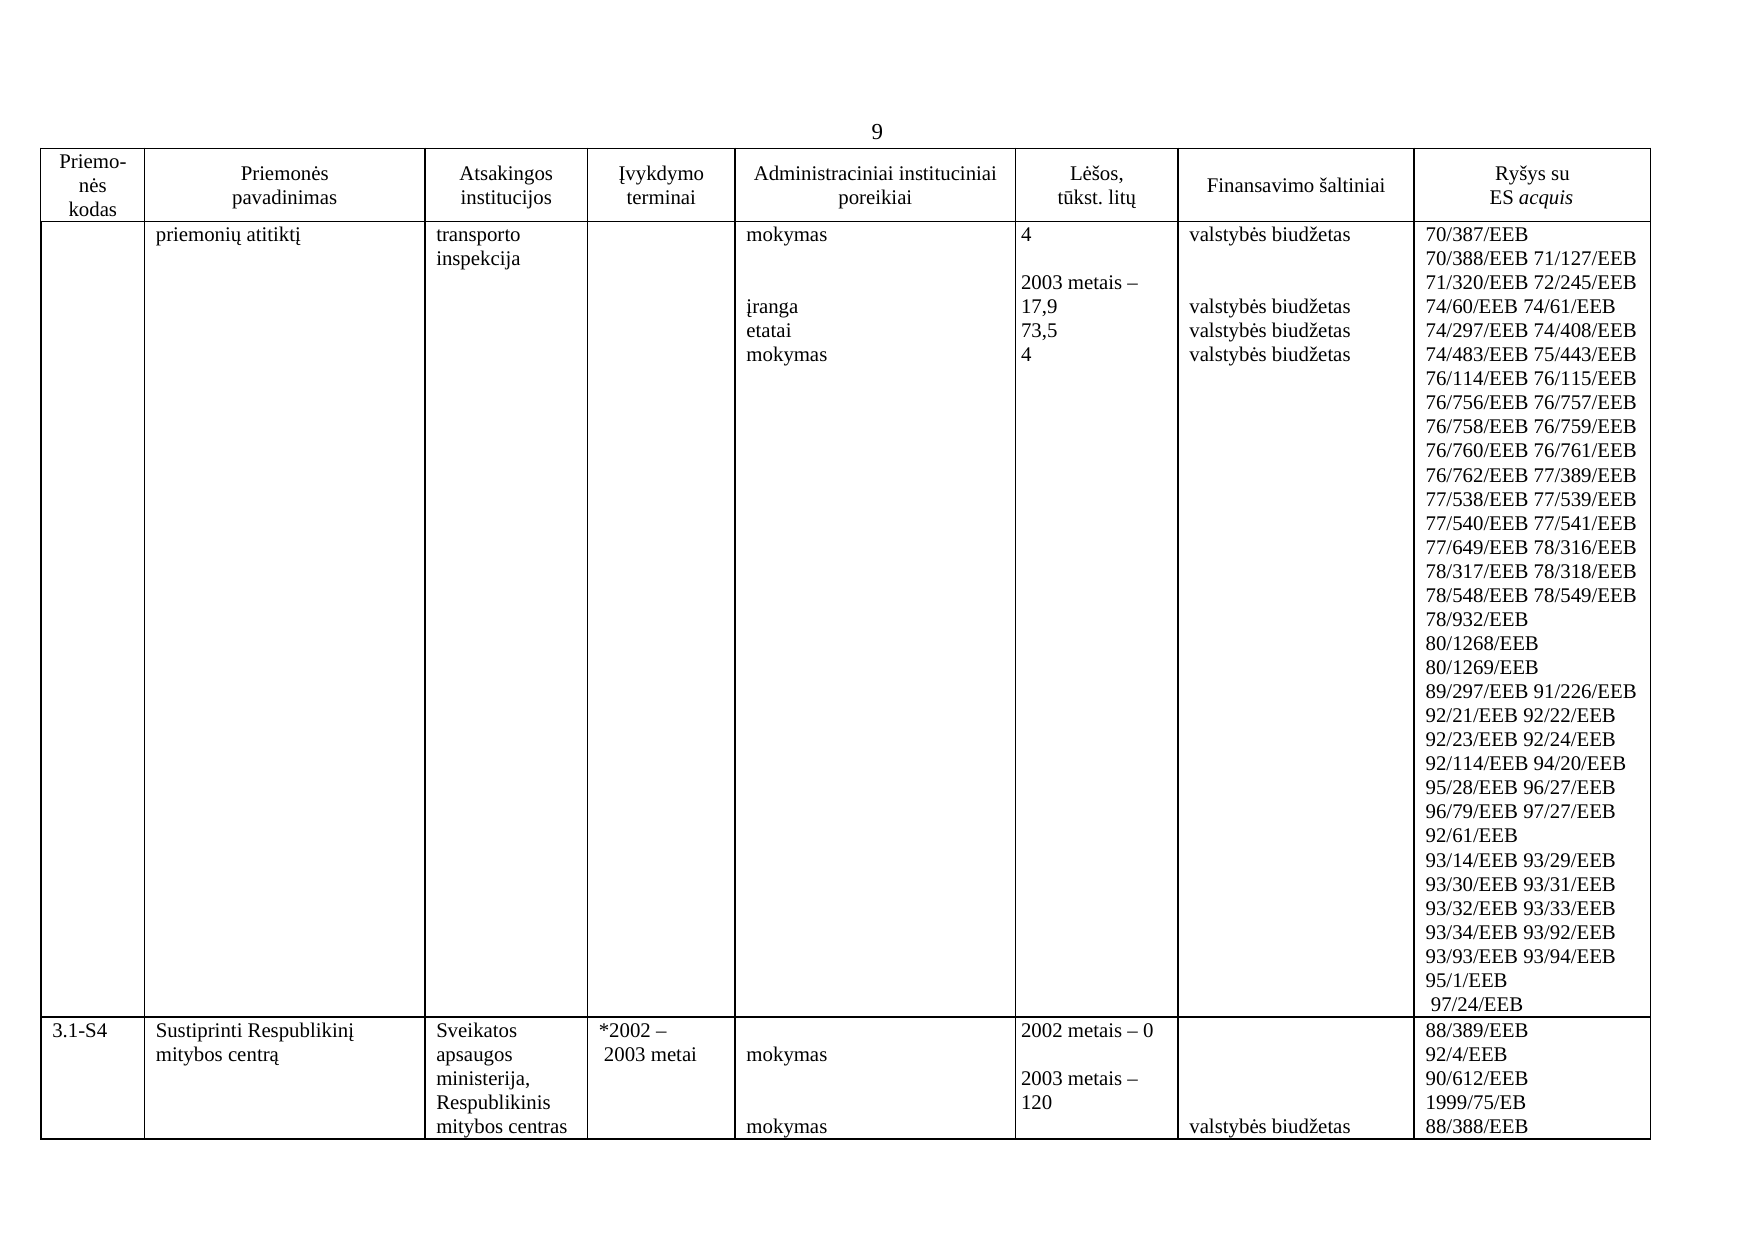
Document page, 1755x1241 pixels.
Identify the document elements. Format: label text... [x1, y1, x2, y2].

table_header Priemonės pavadinimas [145, 149, 424, 221]
table_cell *2002 – 2003 metai [588, 1018, 734, 1138]
table_cell 88/389/EEB 92/4/EEB 90/612/EEB 1999/75/EB 88/388/EEB [1415, 1018, 1650, 1138]
table_cell 3.1-S4 [42, 1018, 144, 1138]
table_header Administraciniai instituciniai poreikiai [736, 149, 1015, 221]
table_cell mokymas mokymas [736, 1018, 1015, 1138]
table_cell transporto inspekcija [426, 222, 587, 1016]
table_cell valstybės biudžetas [1179, 1018, 1413, 1138]
table_cell 2002 metais – 0 2003 metais – 120 [1016, 1018, 1177, 1138]
table_cell 4 2003 metais – 17,9 73,5 4 [1016, 222, 1177, 1016]
table_cell [42, 222, 144, 1016]
table_cell priemonių atitiktį [145, 222, 424, 1016]
table_header Įvykdymo terminai [588, 149, 734, 221]
table_header Finansavimo šaltiniai [1179, 149, 1413, 221]
table_header Priemo-nės kodas [41, 149, 144, 221]
table_cell Sveikatos apsaugos ministerija, Respublikinis mitybos centras [426, 1018, 587, 1138]
table_cell [588, 222, 734, 1016]
table_header Lėšos, tūkst. litų [1016, 149, 1177, 221]
table_cell 70/387/EEB 70/388/EEB 71/127/EEB 71/320/EEB 72/245/EEB 74/60/EEB 74/61/EEB 74/297/EEB 74/408/EEB 74/483/EEB 75/443/EEB 76/114/EEB 76/115/EEB 76/756/EEB 76/757/EEB 76/758/EEB 76/759/EEB 76/760/EEB 76/761/EEB 76/762/EEB 77/389/EEB 77/538/EEB 77/539/EEB 77/540/EEB 77/541/EEB 77/649/EEB 78/316/EEB 78/317/EEB 78/318/EEB 78/548/EEB 78/549/EEB 78/932/EEB 80/1268/EEB 80/1269/EEB 89/297/EEB 91/226/EEB 92/21/EEB 92/22/EEB 92/23/EEB 92/24/EEB 92/114/EEB 94/20/EEB 95/28/EEB 96/27/EEB 96/79/EEB 97/27/EEB 92/61/EEB 93/14/EEB 93/29/EEB 93/30/EEB 93/31/EEB 93/32/EEB 93/33/EEB 93/34/EEB 93/92/EEB 93/93/EEB 93/94/EEB 95/1/EEB 97/24/EEB [1415, 222, 1650, 1016]
table_cell Sustiprinti Respublikinį mitybos centrą [145, 1018, 424, 1138]
table_header Ryšys su ES acquis [1415, 149, 1650, 221]
table_header Atsakingos institucijos [426, 149, 587, 221]
table_cell mokymas įranga etatai mokymas [736, 222, 1015, 1016]
table_cell valstybės biudžetas valstybės biudžetas valstybės biudžetas valstybės biudžetas [1179, 222, 1413, 1016]
